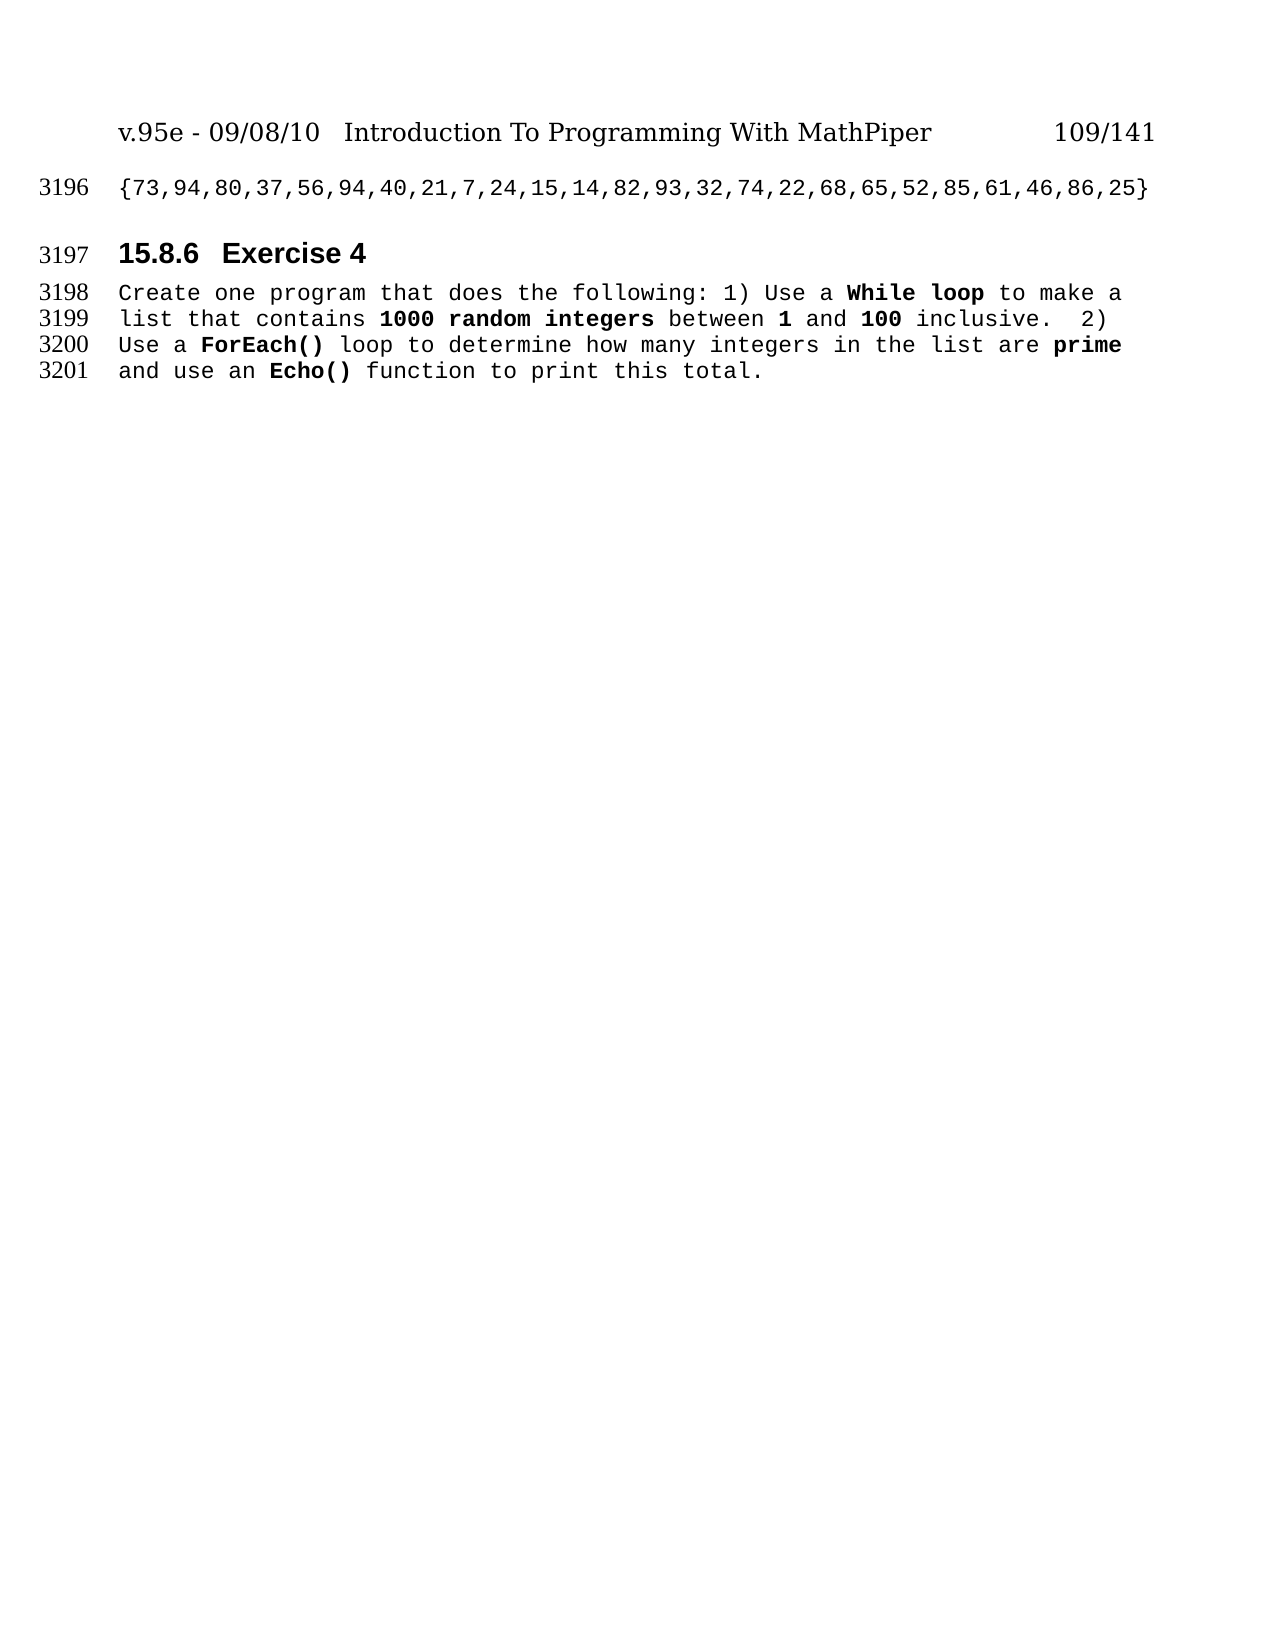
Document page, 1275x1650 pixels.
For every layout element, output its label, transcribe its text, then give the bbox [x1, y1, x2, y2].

text Create one program that does the following: 1) Use a While loop to make a list that contains 1000 random integers between 1 and 100 inclusive. 2) Use a ForEach() loop to determine how many integers in the list are prime and use an Echo() function to print this total. [118, 281, 1157, 385]
text {73,94,80,37,56,94,40,21,7,24,15,14,82,93,32,74,22,68,65,52,85,61,46,86,25} [118, 177, 1157, 203]
subtitle Exercise 4 [118, 236, 1157, 269]
